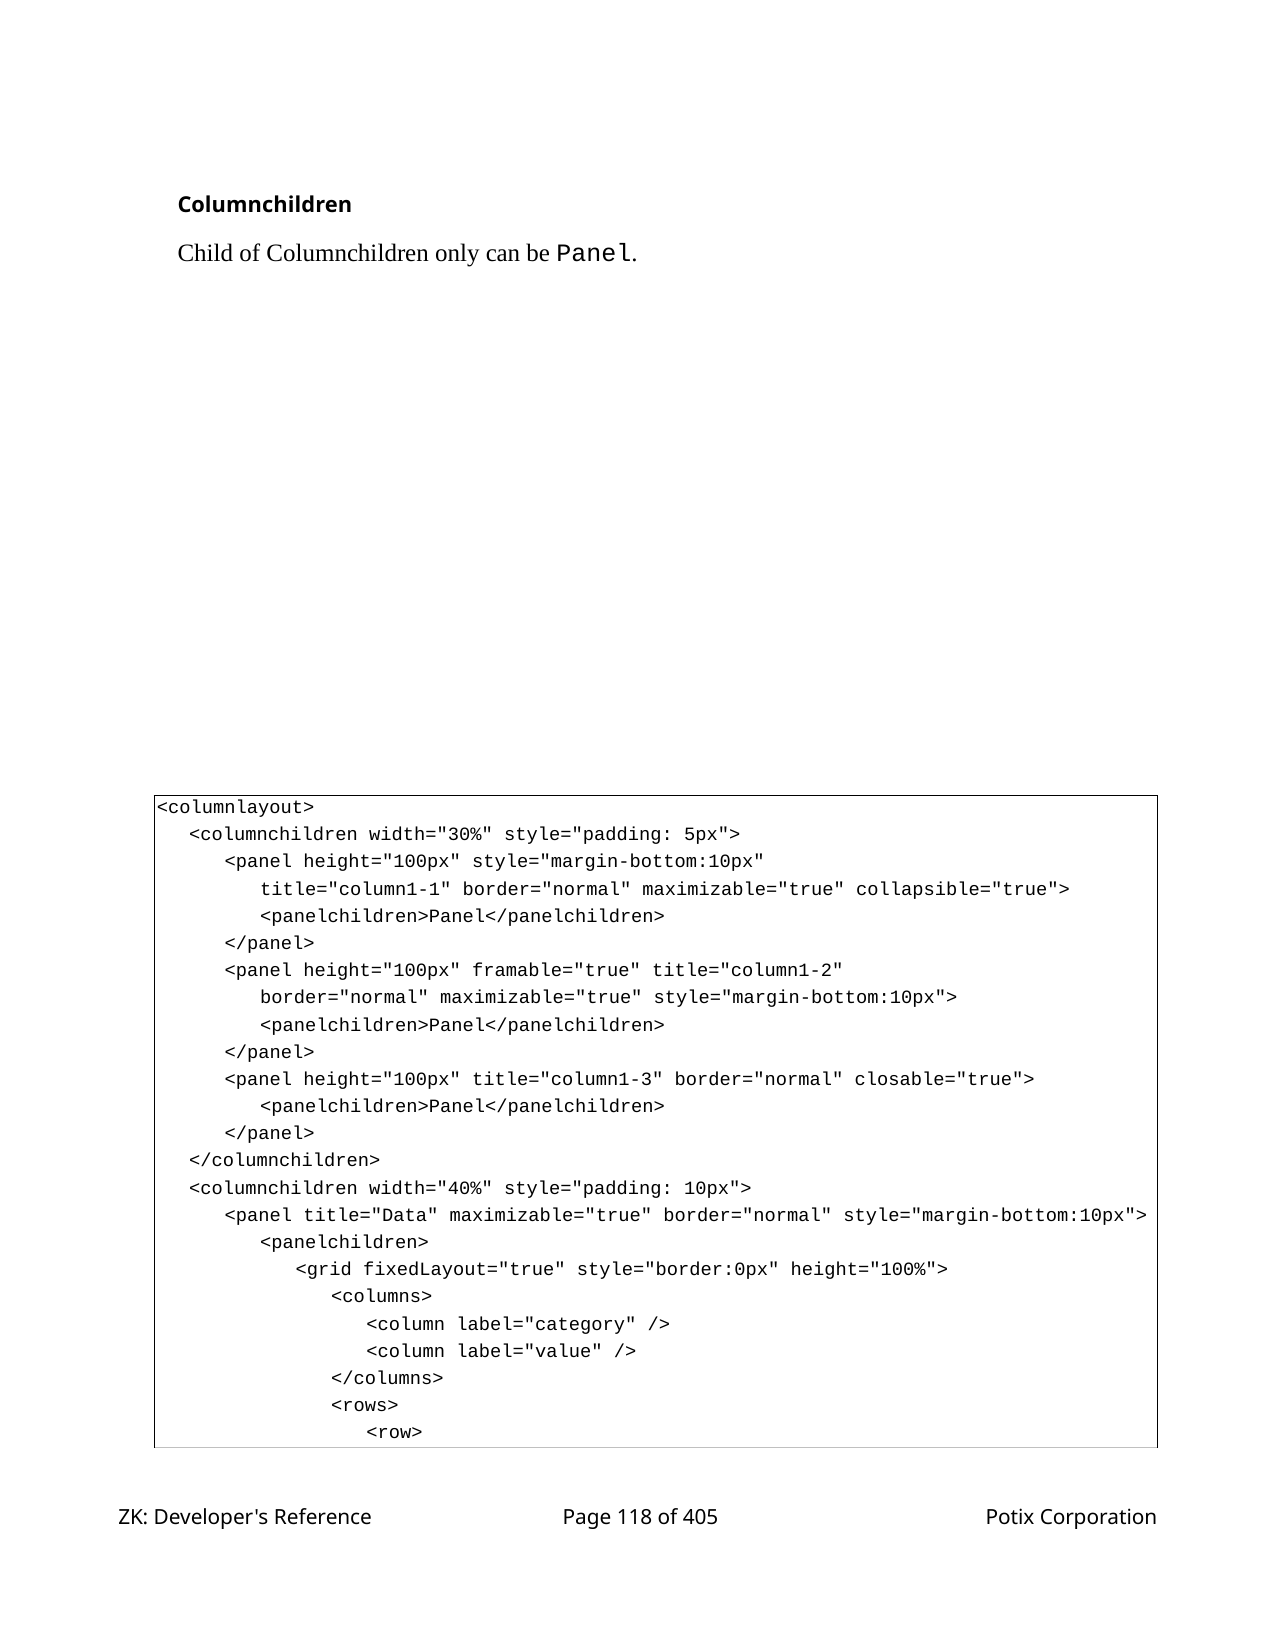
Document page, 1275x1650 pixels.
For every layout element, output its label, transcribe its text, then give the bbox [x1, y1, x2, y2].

text <panel title="Data" maximizable="true" border="normal" style="margin-bottom:10px"> [155, 1203, 1157, 1227]
text <columnlayout> [155, 796, 1157, 819]
text border="normal" maximizable="true" style="margin-bottom:10px"> [155, 985, 1157, 1009]
text <rows> [155, 1393, 1157, 1417]
text <panel height="100px" style="margin-bottom:10px" [155, 849, 1157, 873]
text </panel> [155, 931, 1157, 955]
text Child of Columnchildren only can be Panel. [177, 239, 1157, 269]
text </panel> [155, 1039, 1157, 1064]
text <column label="value" /> [155, 1339, 1157, 1363]
text <panelchildren>Panel</panelchildren> [155, 1012, 1157, 1037]
text title="column1-1" border="normal" maximizable="true" collapsible="true"> [155, 876, 1157, 901]
text <columns> [155, 1284, 1157, 1308]
subtitle Columnchildren [177, 189, 1157, 219]
text <row> [155, 1420, 1157, 1447]
text <panel height="100px" framable="true" title="column1-2" [155, 958, 1157, 982]
text <panelchildren>Panel</panelchildren> [155, 1094, 1157, 1118]
text <grid fixedLayout="true" style="border:0px" height="100%"> [155, 1257, 1157, 1281]
text <panel height="100px" title="column1-3" border="normal" closable="true"> [155, 1067, 1157, 1091]
text <columnchildren width="30%" style="padding: 5px"> [155, 822, 1157, 846]
text <panelchildren> [155, 1230, 1157, 1254]
text </columnchildren> [155, 1148, 1157, 1173]
text </columns> [155, 1366, 1157, 1390]
text <columnchildren width="40%" style="padding: 10px"> [155, 1176, 1157, 1200]
text <column label="category" /> [155, 1311, 1157, 1336]
text </panel> [155, 1121, 1157, 1145]
text <panelchildren>Panel</panelchildren> [155, 904, 1157, 928]
